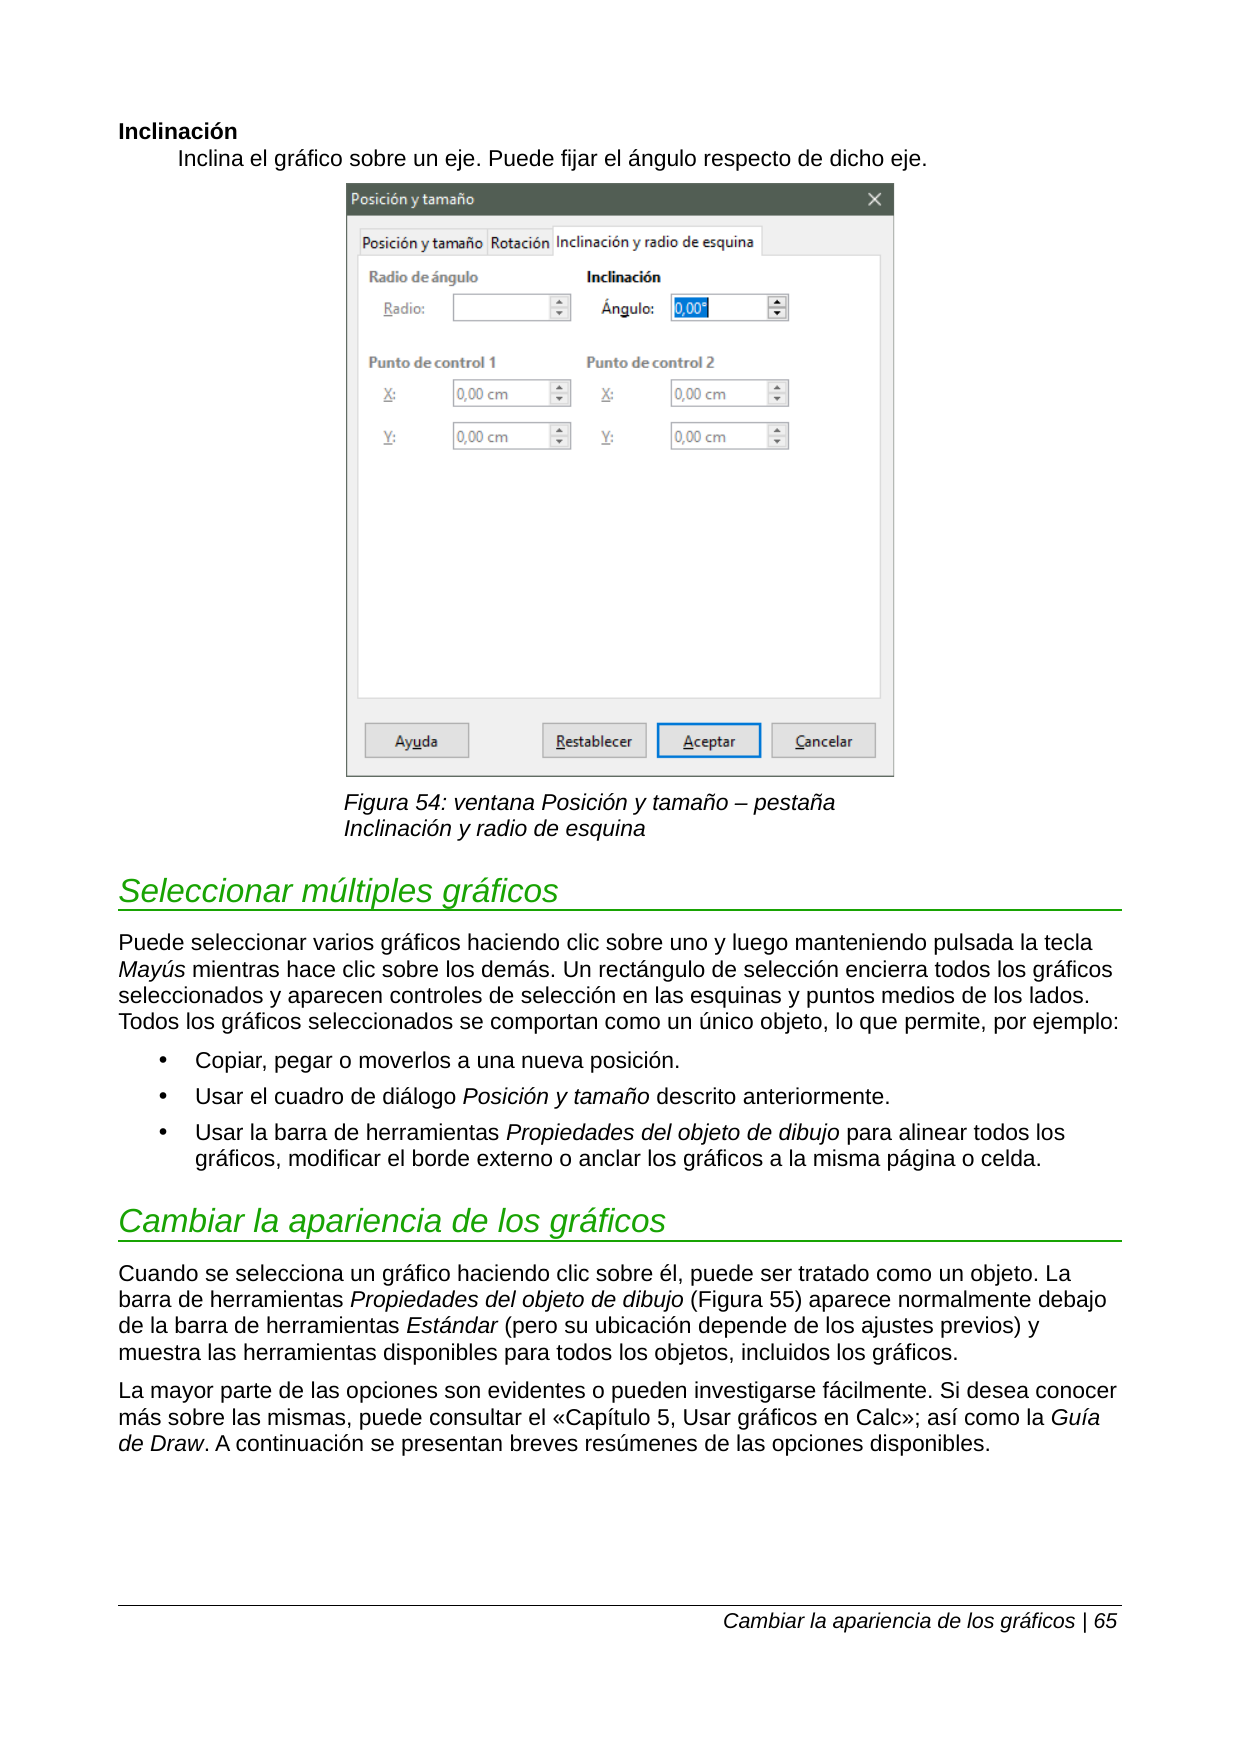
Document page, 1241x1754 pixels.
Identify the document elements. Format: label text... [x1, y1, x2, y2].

text La mayor parte de las opciones son evidentes o pueden investigarse fácilmente. Si desea conocer más sobre las mismas, puede consultar el «Capítulo 5, Usar gráficos en Calc»; así como la Guía de Draw. A continuación se presentan breves resúmenes de las opciones disponibles. [118, 1377, 1122, 1456]
subtitle Seleccionar múltiples gráficos [118, 871, 1122, 909]
text Puede seleccionar varios gráficos haciendo clic sobre uno y luego manteniendo pulsada la tecla Mayús mientras hace clic sobre los demás. Un rectángulo de selección encierra todos los gráficos seleccionados y aparecen controles de selección en las esquinas y puntos medios de los lados. Todos los gráficos seleccionados se comportan como un único objeto, lo que permite, por ejemplo: [118, 929, 1122, 1034]
text Inclinación [118, 118, 1122, 144]
text Inclina el gráfico sobre un eje. Puede fijar el ángulo respecto de dicho eje. [177, 144, 1122, 171]
picture [346, 183, 895, 777]
subtitle Cambiar la apariencia de los gráficos [118, 1201, 1122, 1240]
list Usar el cuadro de diálogo Posición y tamaño descrito anteriormente. [156, 1083, 1122, 1110]
list Copiar, pegar o moverlos a una nueva posición. [156, 1047, 1122, 1074]
text Cuando se selecciona un gráfico haciendo clic sobre él, puede ser tratado como un objeto. La barra de herramientas Propiedades del objeto de dibujo (Figura 55) aparece normalmente debajo de la barra de herramientas Estándar (pero su ubicación depende de los ajustes previos) y muestra las herramientas disponibles para todos los objetos, incluidos los gráficos. [118, 1259, 1122, 1365]
list Usar la barra de herramientas Propiedades del objeto de dibujo para alinear todos los gráficos, modificar el borde externo o anclar los gráficos a la misma página o celda. [156, 1118, 1122, 1172]
text Figura 54: ventana Posición y tamaño – pestaña Inclinación y radio de esquina [344, 789, 897, 841]
